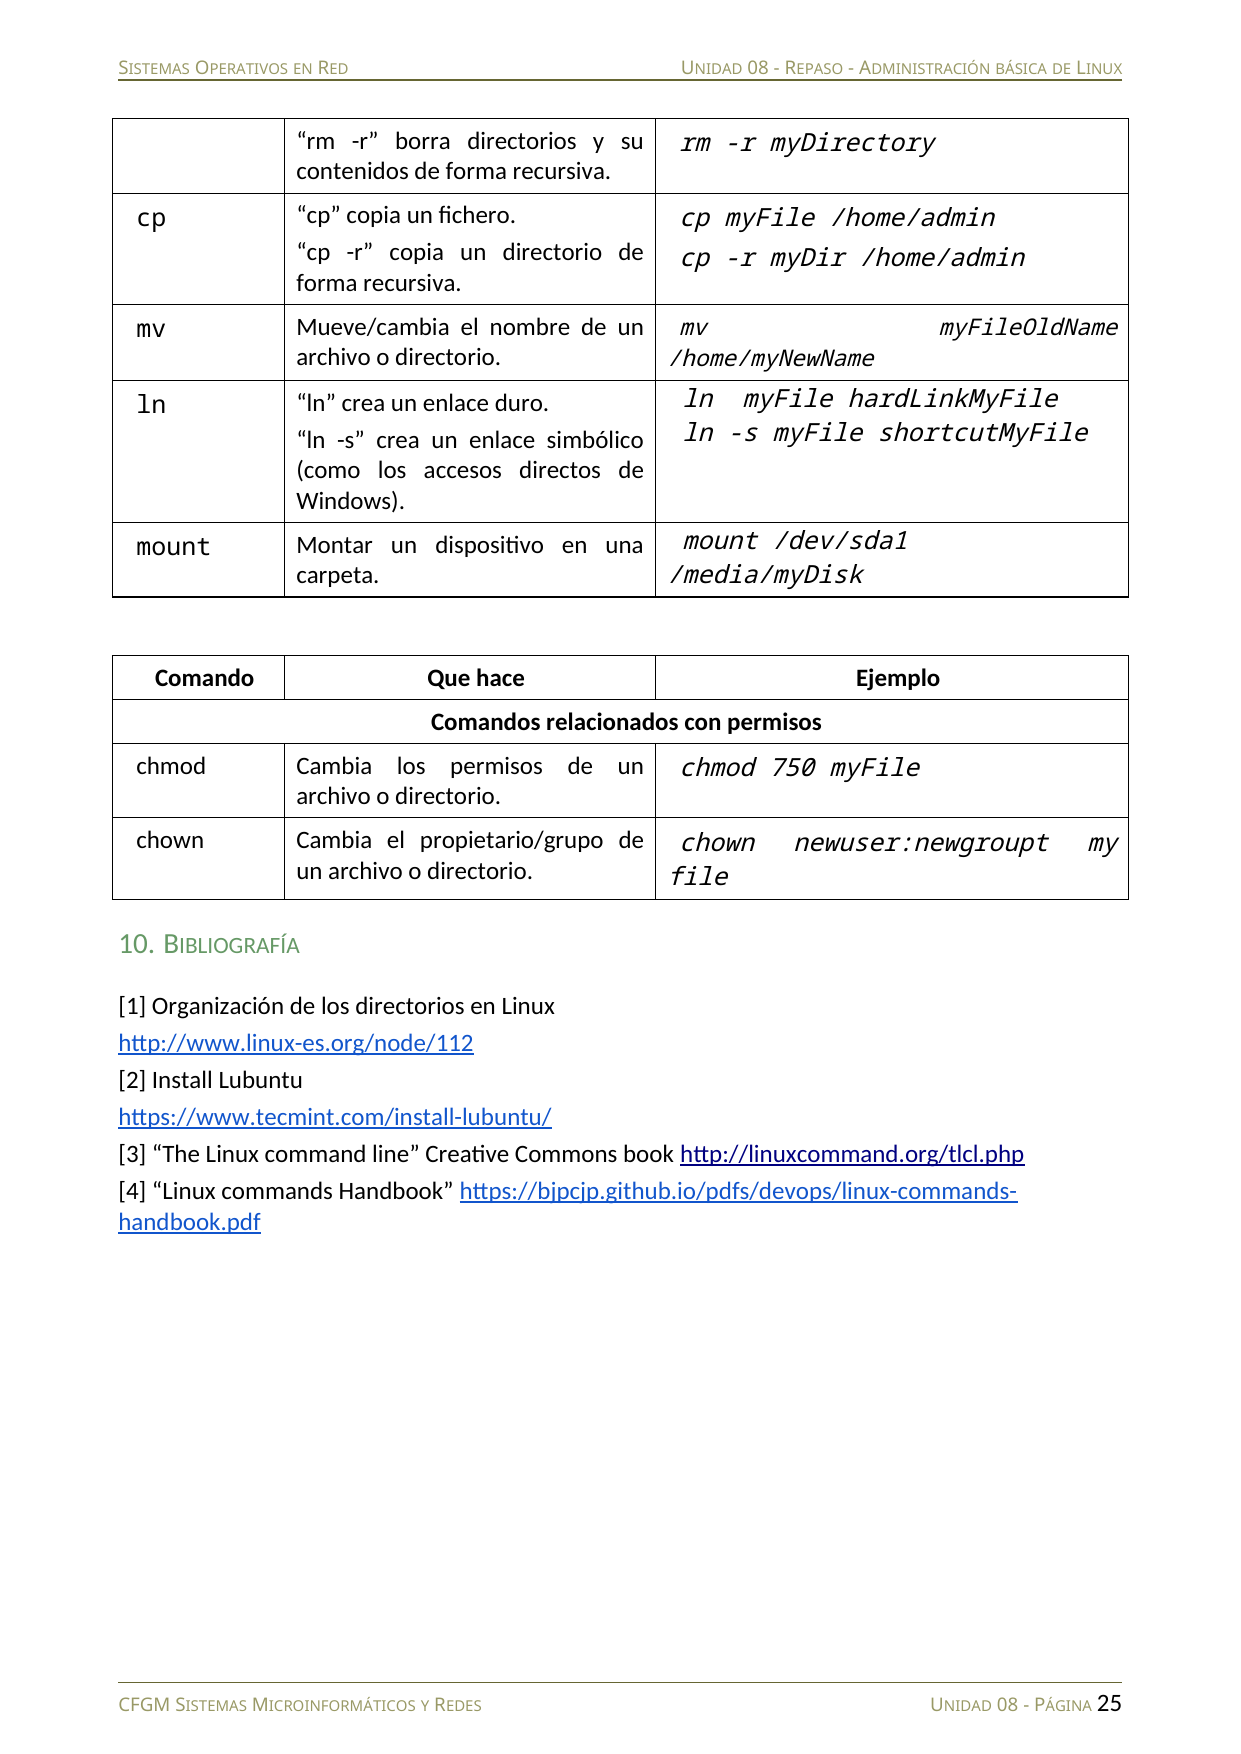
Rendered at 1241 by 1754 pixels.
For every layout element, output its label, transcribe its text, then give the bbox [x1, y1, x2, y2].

text [1] Organización de los directorios en Linux [118, 990, 1122, 1021]
table_cell Comandos relacionados con permisos [113, 700, 1128, 743]
table_cell ln [113, 381, 284, 522]
text http://www.linux-es.org/node/112 [118, 1027, 1122, 1058]
table_cell “rm -r” borra directorios y su contenidos de forma recursiva. [285, 119, 655, 192]
table_cell chmod [113, 744, 284, 817]
table_cell cp myFile /home/admin cp -r myDir /home/admin [656, 194, 1128, 304]
table_cell chown [113, 818, 284, 899]
table_cell mv myFileOldName /home/myNewName [656, 305, 1128, 380]
table_cell cp [113, 194, 284, 304]
table_header Comando [113, 656, 284, 699]
table_cell chown newuser:newgroupt my file [656, 818, 1128, 899]
table_cell [113, 119, 284, 192]
text [2] Install Lubuntu [118, 1064, 1122, 1095]
table_cell mv [113, 305, 284, 380]
table_cell “cp” copia un fichero. “cp -r” copia un directorio de forma recursiva. [285, 194, 655, 304]
table_cell “ln” crea un enlace duro. “ln -s” crea un enlace simbólico (como los accesos directos de Windows). [285, 381, 655, 522]
text [4] “Linux commands Handbook” https://bjpcjp.github.io/pdfs/devops/linux-commands-handbook.pdf [118, 1175, 1122, 1236]
table_cell Montar un dispositivo en una carpeta. [285, 523, 655, 596]
text [3] “The Linux command line” Creative Commons book http://linuxcommand.org/tlcl.php [118, 1138, 1122, 1169]
table_header Ejemplo [656, 656, 1128, 699]
table_cell mount /dev/sda1 /media/myDisk [656, 523, 1128, 596]
text https://www.tecmint.com/install-lubuntu/ [118, 1101, 1122, 1132]
table_cell mount [113, 523, 284, 596]
table_cell ln myFile hardLinkMyFile ln -s myFile shortcutMyFile [656, 381, 1128, 522]
table_cell Cambia los permisos de un archivo o directorio. [285, 744, 655, 817]
table_cell Mueve/cambia el nombre de un archivo o directorio. [285, 305, 655, 380]
table_cell chmod 750 myFile [656, 744, 1128, 817]
table_cell rm -r myDirectory [656, 119, 1128, 192]
subtitle Bibliografía [118, 925, 1122, 960]
table_cell Cambia el propietario/grupo de un archivo o directorio. [285, 818, 655, 899]
table_header Que hace [285, 656, 655, 699]
